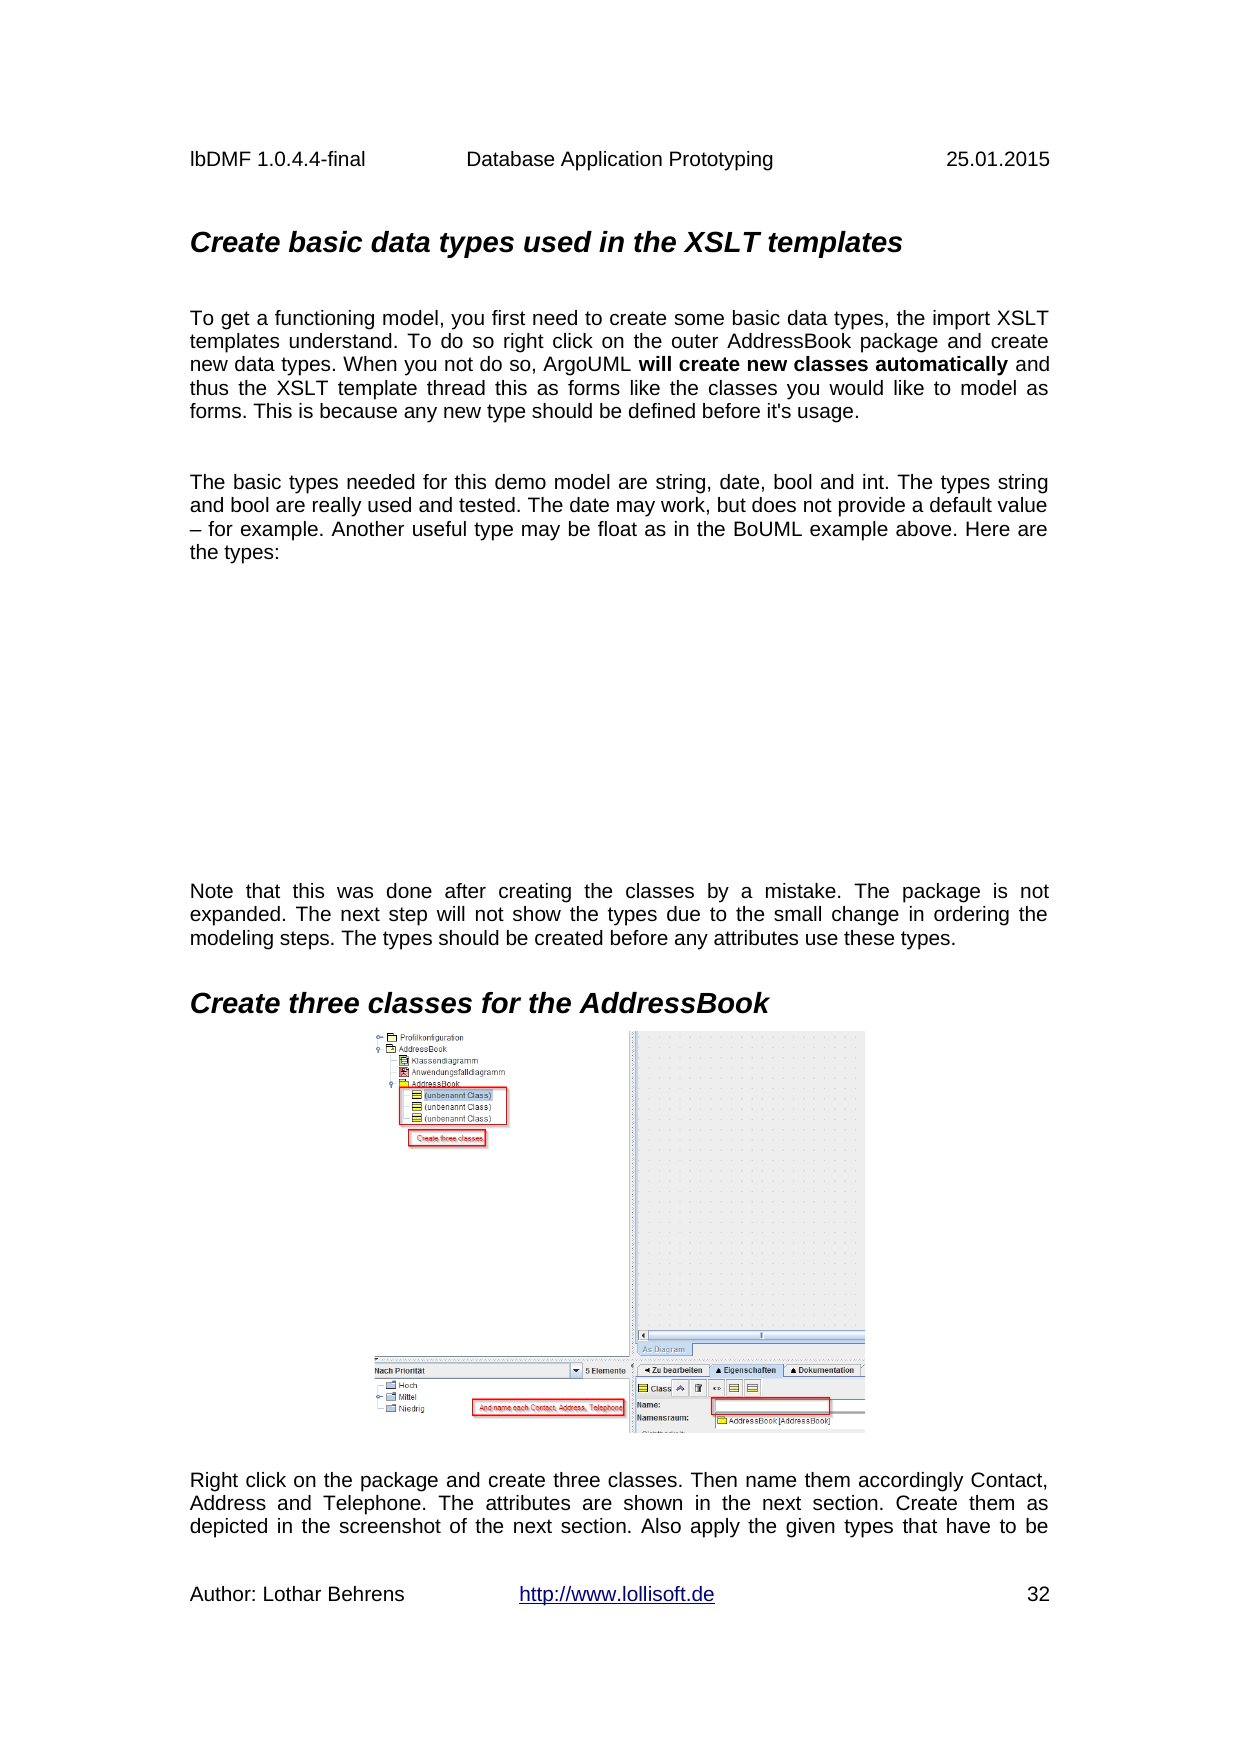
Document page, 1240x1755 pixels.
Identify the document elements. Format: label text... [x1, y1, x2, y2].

picture [374, 1031, 866, 1433]
text To get a functioning model, you first need to create some basic data types, the import XSLT templates understand. To do so right click on the outer AddressBook package and create new data types. When you not do so, ArgoUML will create new classes automatically and thus the XSLT template thread this as forms like the classes you would like to model as forms. This is because any new type should be defined before it's usage. [189, 306, 1050, 423]
text The basic types needed for this demo model are string, date, bool and int. The types string and bool are really used and tested. The date may work, but does not provide a default value – for example. Another useful type may be float as in the BoUML example above. Here are the types: [189, 471, 1050, 564]
text Right click on the package and create three classes. Then name them accordingly Contact, Address and Telephone. The attributes are shown in the next section. Create them as depicted in the screenshot of the next section. Also apply the given types that have to be [189, 1468, 1050, 1538]
subtitle Create three classes for the AddressBook [189, 987, 1050, 1019]
text Note that this was done after creating the classes by a mistake. The package is not expanded. The next step will not show the types due to the small change in ordering the modeling steps. The types should be created before any attributes use these types. [189, 879, 1050, 949]
subtitle Create basic data types used in the XSLT templates [189, 226, 1050, 258]
